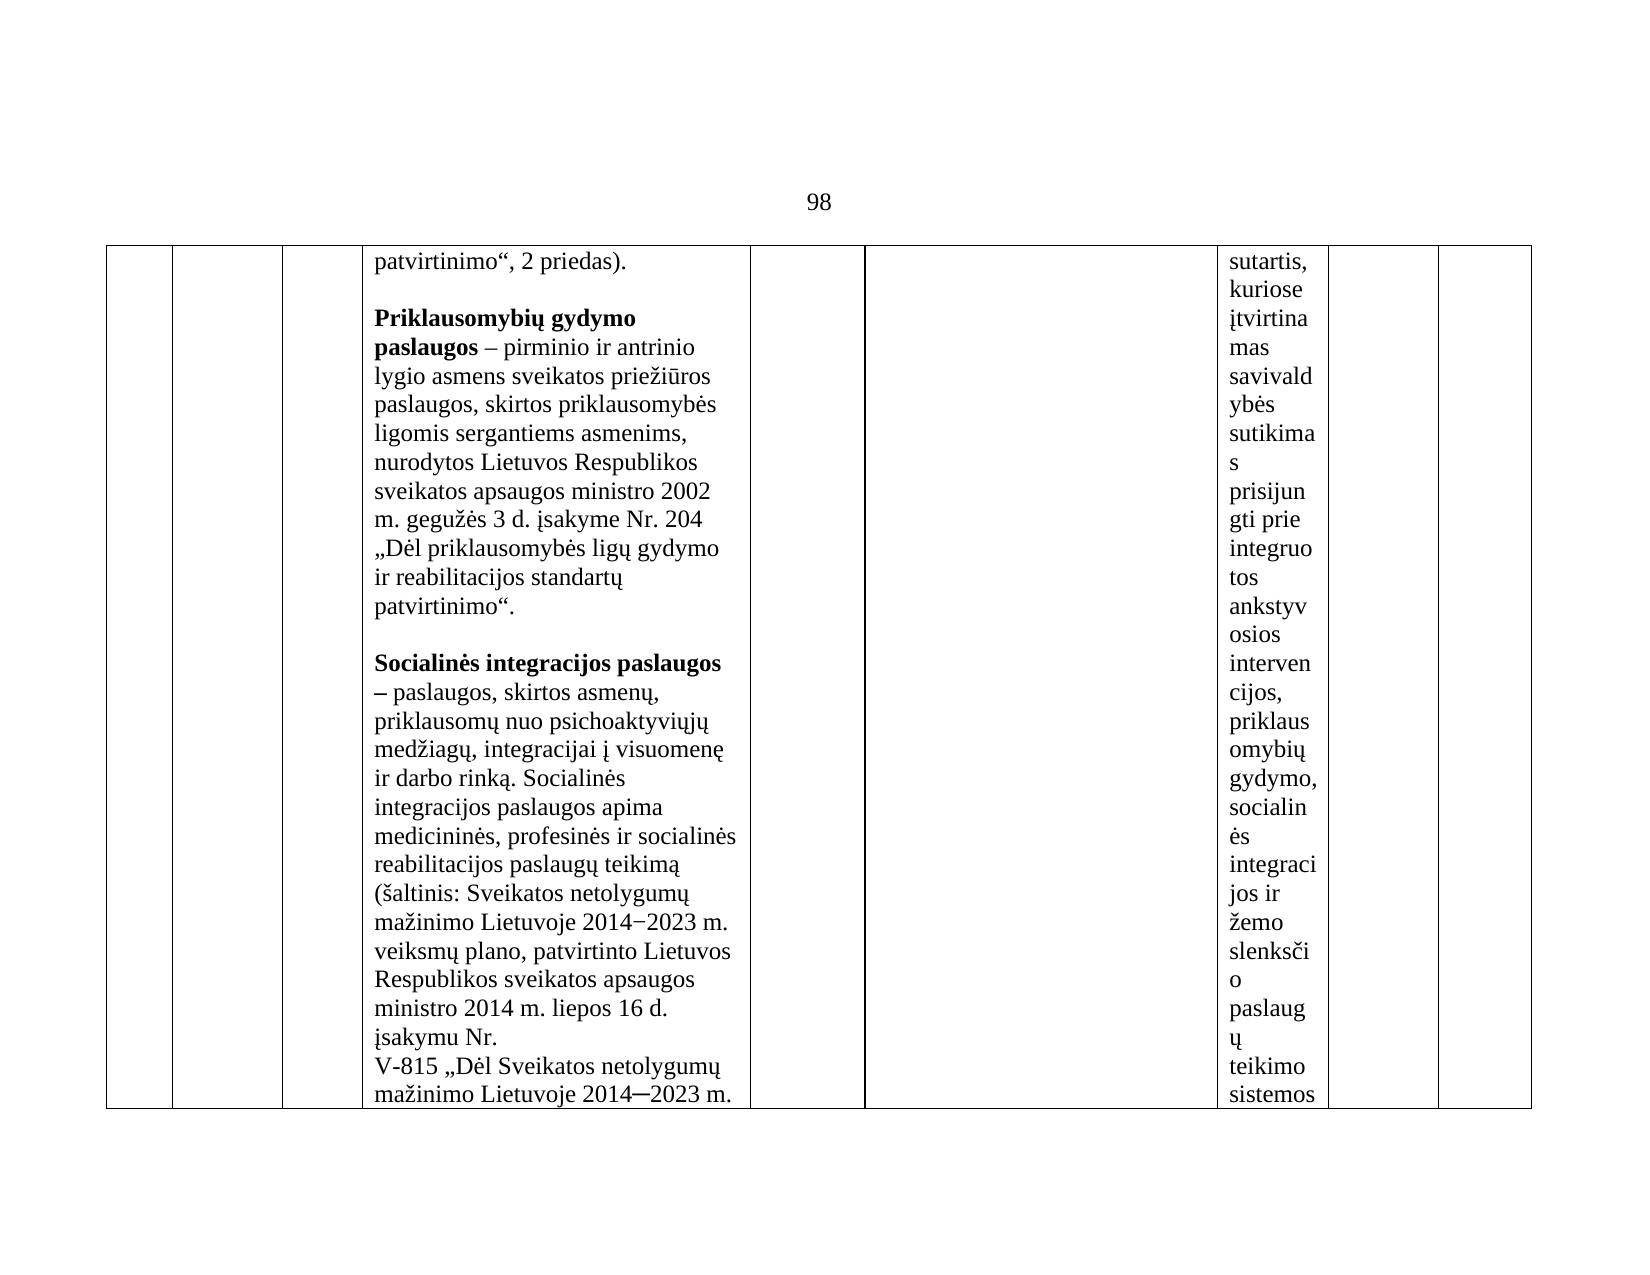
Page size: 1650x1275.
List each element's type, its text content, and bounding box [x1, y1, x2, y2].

table_cell [283, 246, 362, 1108]
table_cell [1439, 246, 1531, 1108]
table_cell patvirtinimo“, 2 priedas). Priklausomybių gydymo paslaugos – pirminio ir antrinio lygio asmens sveikatos priežiūros paslaugos, skirtos priklausomybės ligomis sergantiems asmenims, nurodytos Lietuvos Respublikos sveikatos apsaugos ministro 2002 m. gegužės 3 d. įsakyme Nr. 204 „Dėl priklausomybės ligų gydymo ir reabilitacijos standartų patvirtinimo“. Socialinės integracijos paslaugos – paslaugos, skirtos asmenų, priklausomų nuo psichoaktyviųjų medžiagų, integracijai į visuomenę ir darbo rinką. Socialinės integracijos paslaugos apima medicininės, profesinės ir socialinės reabilitacijos paslaugų teikimą (šaltinis: Sveikatos netolygumų mažinimo Lietuvoje 2014−2023 m. veiksmų plano, patvirtinto Lietuvos Respublikos sveikatos apsaugos ministro 2014 m. liepos 16 d. įsakymu Nr. V-815 „Dėl Sveikatos netolygumų mažinimo Lietuvoje 2014─2023 m. [363, 246, 750, 1108]
table_cell [751, 246, 864, 1108]
table_cell sutartis, kuriose įtvirtinamas savivaldybės sutikimas prisijungti prie integruotos ankstyvosios intervencijos, priklausomybių gydymo, socialinės integracijos ir žemo slenksčio paslaugų teikimo sistemos [1218, 246, 1328, 1108]
table_cell [173, 246, 282, 1108]
table_cell [1329, 246, 1438, 1108]
table_cell [107, 246, 172, 1108]
table_cell [866, 246, 1217, 1108]
